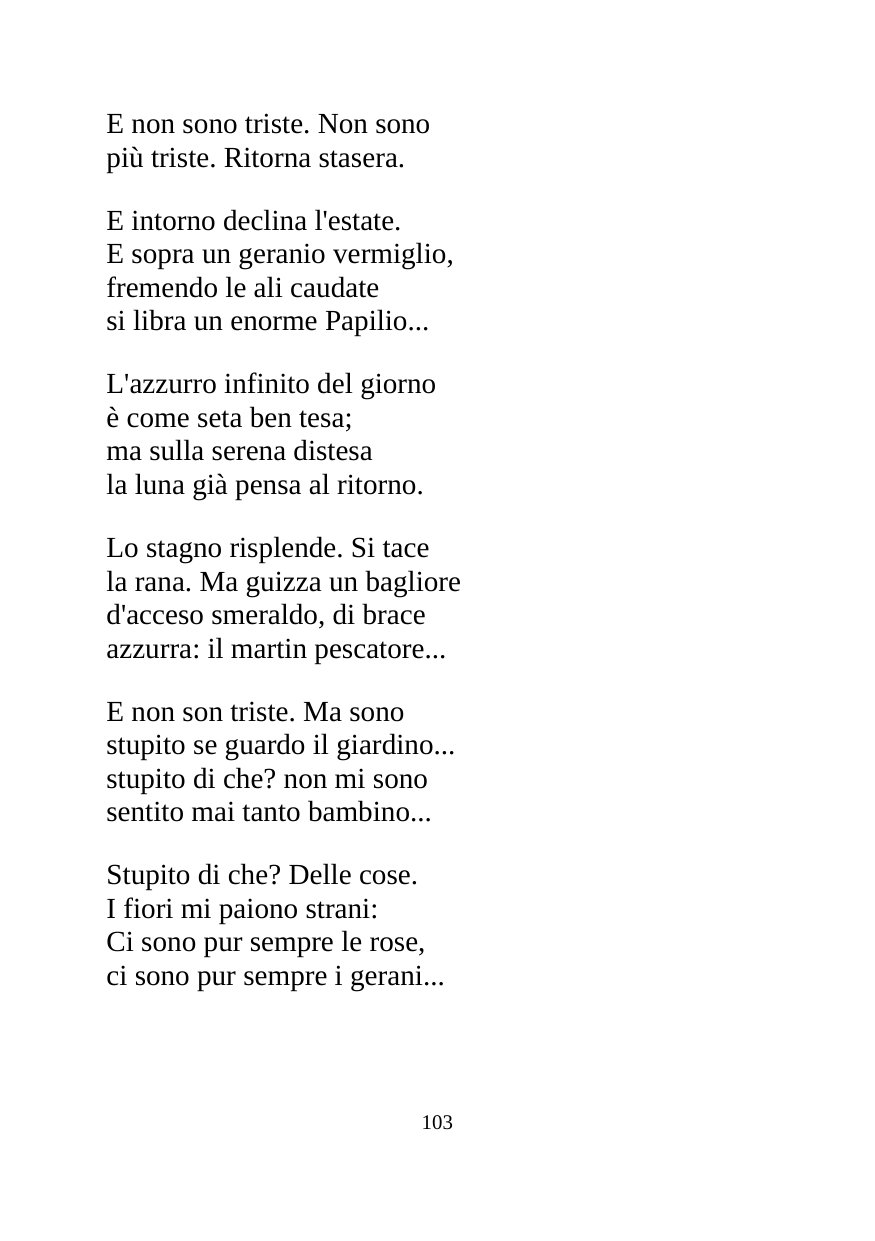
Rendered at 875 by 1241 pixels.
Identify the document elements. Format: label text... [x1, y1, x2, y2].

text la luna già pensa al ritorno. [106, 467, 768, 501]
text sentito mai tanto bambino... [106, 794, 768, 828]
text azzurra: il martin pescatore... [106, 631, 768, 664]
text più triste. Ritorna stasera. [106, 140, 768, 173]
text E sopra un geranio vermiglio, [106, 236, 768, 270]
text d'acceso smeraldo, di brace [106, 597, 768, 631]
text E non son triste. Ma sono [106, 694, 768, 727]
text L'azzurro infinito del giorno [106, 366, 768, 400]
text fremendo le ali caudate [106, 270, 768, 303]
text E non sono triste. Non sono [106, 106, 768, 140]
text I fiori mi paiono strani: [106, 891, 768, 924]
text Stupito di che? Delle cose. [106, 857, 768, 891]
text E intorno declina l'estate. [106, 203, 768, 236]
text è come seta ben tesa; [106, 400, 768, 433]
text ma sulla serena distesa [106, 433, 768, 467]
text stupito di che? non mi sono [106, 761, 768, 794]
text Lo stagno risplende. Si tace [106, 530, 768, 564]
text ci sono pur sempre i gerani... [106, 958, 768, 992]
text Ci sono pur sempre le rose, [106, 924, 768, 958]
text la rana. Ma guizza un bagliore [106, 564, 768, 597]
text si libra un enorme Papilio... [106, 303, 768, 337]
text stupito se guardo il giardino... [106, 727, 768, 761]
